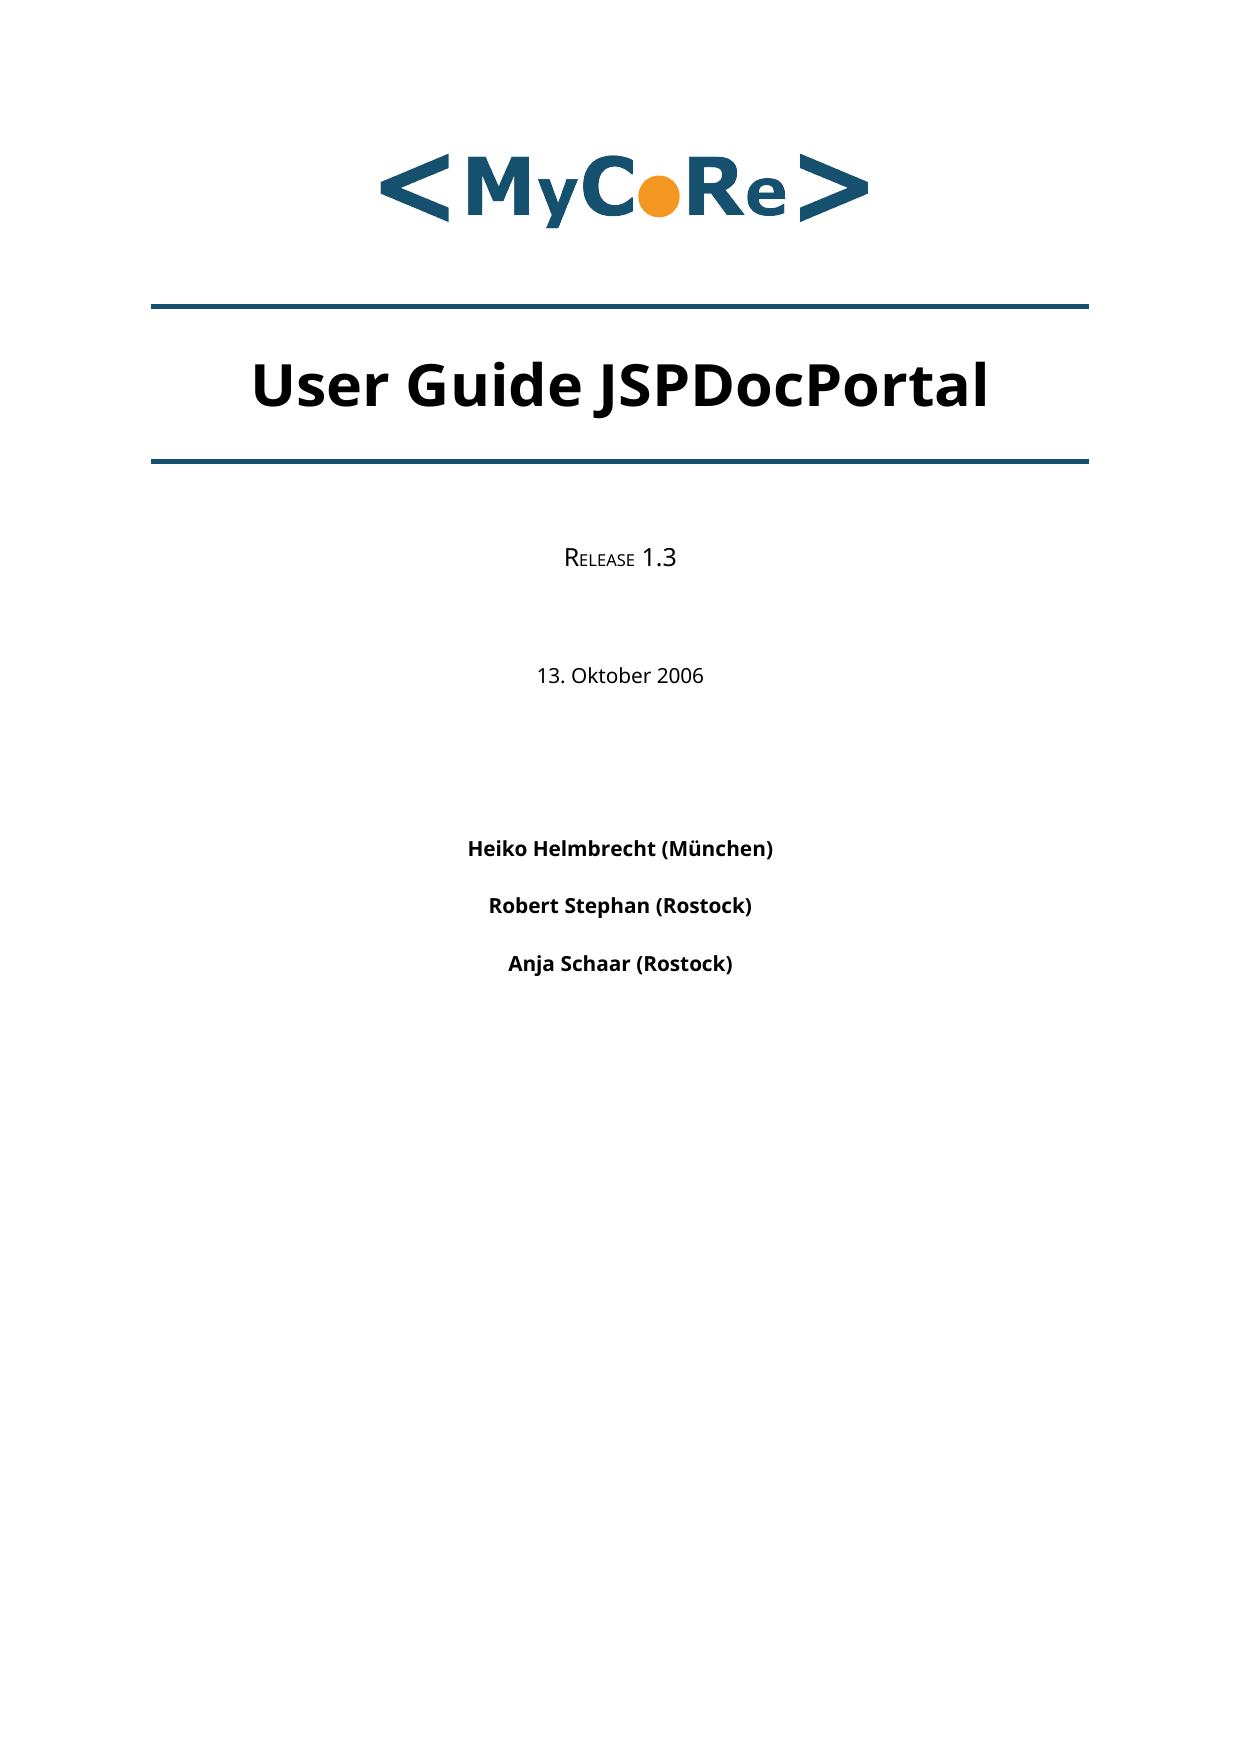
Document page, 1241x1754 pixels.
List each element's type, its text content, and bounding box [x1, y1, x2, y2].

table_cell Release 1.3 13. Oktober 2006 Heiko Helmbrecht (München) Robert Stephan (Rostock) Anja Schaar (Rostock) [151, 464, 1089, 1034]
table_header User Guide JSPDocPortal [151, 309, 1089, 459]
picture [360, 146, 880, 239]
